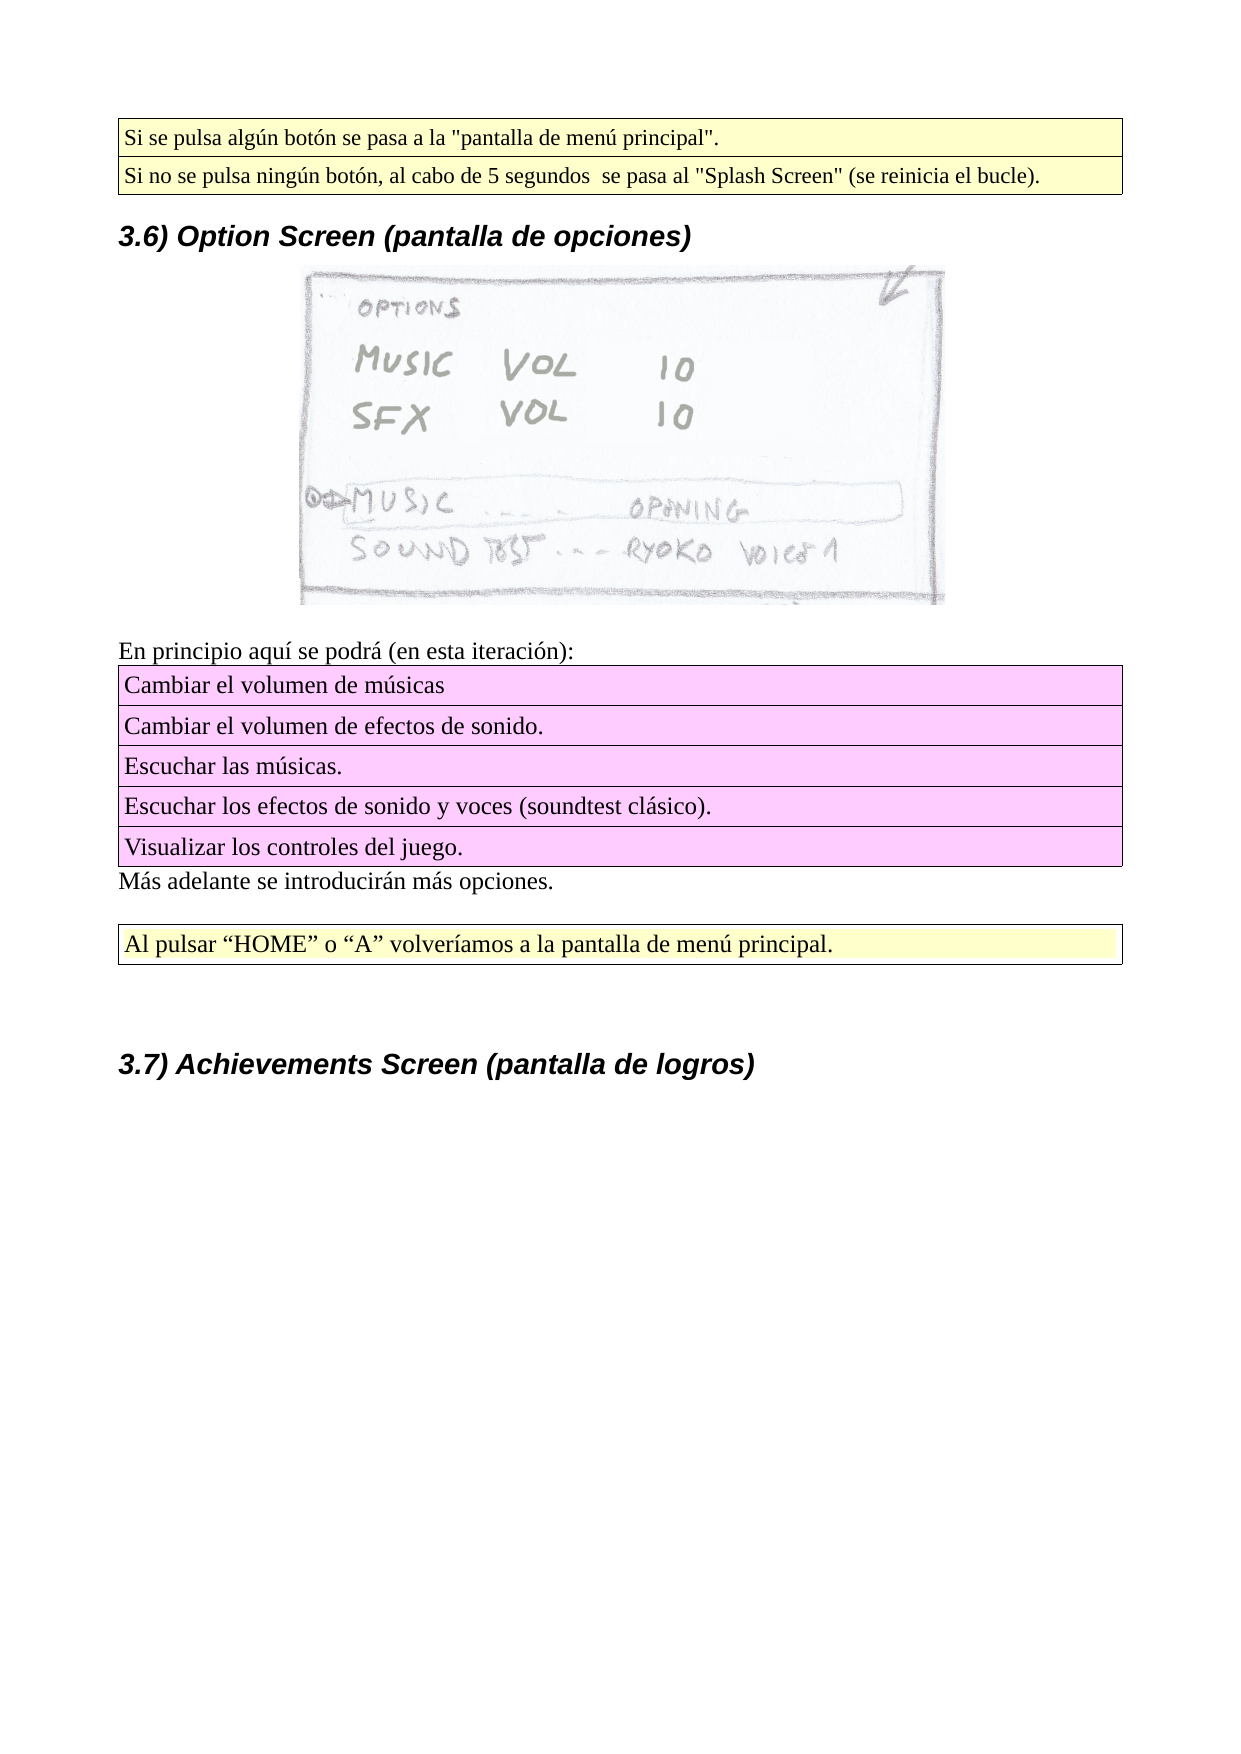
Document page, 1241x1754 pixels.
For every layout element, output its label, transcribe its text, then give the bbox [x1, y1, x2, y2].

table_cell Escuchar los efectos de sonido y voces (soundtest clásico). [119, 787, 1122, 826]
table_cell Escuchar las músicas. [119, 746, 1122, 786]
subtitle 3.7) Achievements Screen (pantalla de logros) [118, 1047, 1122, 1080]
subtitle 3.6) Option Screen (pantalla de opciones) [118, 219, 1122, 253]
table_header Si se pulsa algún botón se pasa a la "pantalla de menú principal". [119, 119, 1122, 156]
picture [294, 265, 947, 607]
table_cell Visualizar los controles del juego. [119, 827, 1122, 866]
table_cell Si no se pulsa ningún botón, al cabo de 5 segundos se pasa al "Splash Screen" (se reinicia el bucle). [119, 157, 1122, 194]
text En principio aquí se podrá (en esta iteración): [118, 636, 1122, 664]
text Más adelante se introducirán más opciones. [118, 867, 1122, 895]
table_header Al pulsar “HOME” o “A” volveríamos a la pantalla de menú principal. [119, 925, 1122, 964]
table_cell Cambiar el volumen de efectos de sonido. [119, 706, 1122, 745]
table_header Cambiar el volumen de músicas [119, 666, 1122, 705]
